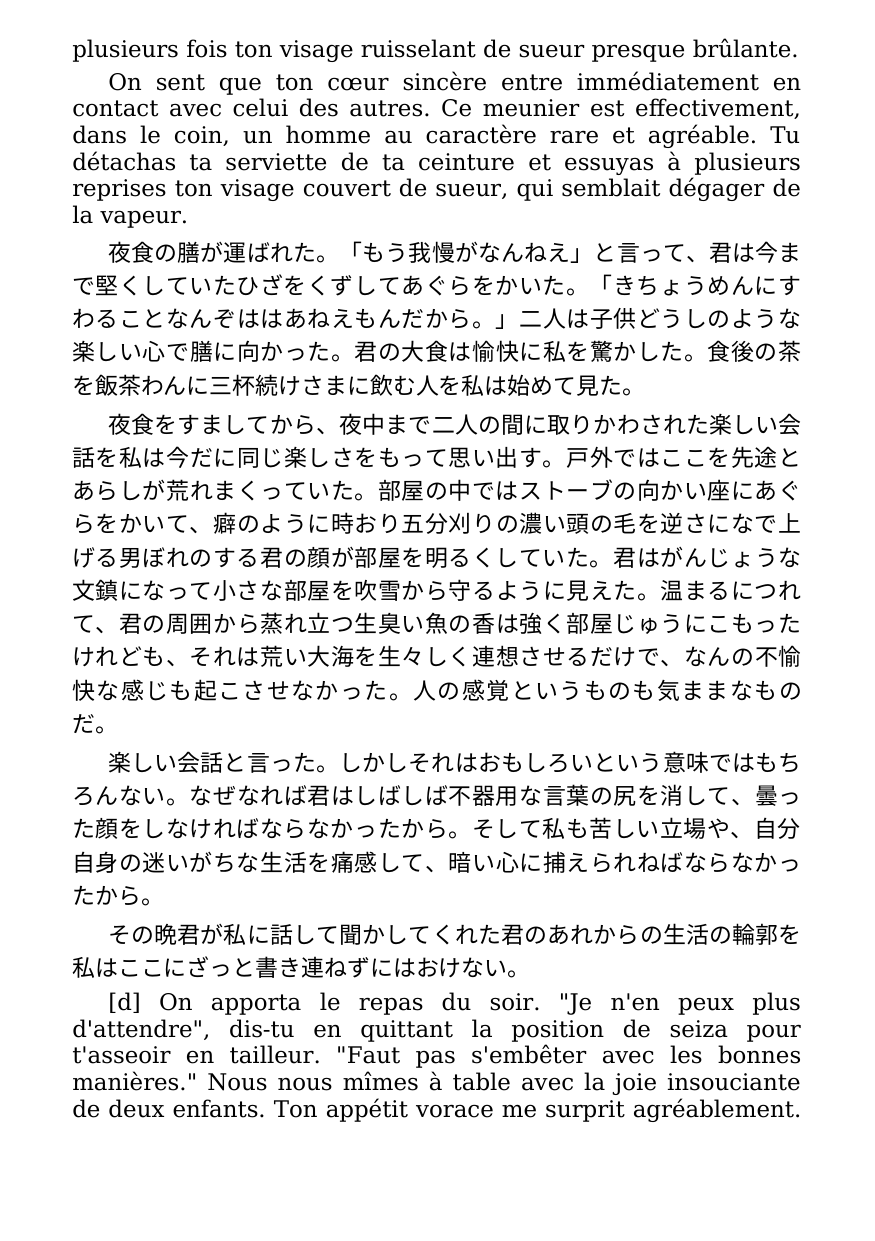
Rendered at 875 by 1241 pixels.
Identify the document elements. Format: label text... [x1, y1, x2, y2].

text 楽しい会話と言った。しかしそれはおもしろいという意味ではもちろんない。なぜなれば君はしばしば不器用な言葉の尻を消して、曇った顔をしなければならなかったから。そして私も苦しい立場や、自分自身の迷いがちな生活を痛感して、暗い心に捕えられねばならなかったから。 [72, 745, 802, 911]
text plusieurs fois ton visage ruisselant de sueur presque brûlante. [72, 36, 802, 63]
text その晩君が私に話して聞かしてくれた君のあれからの生活の輪郭を私はここにざっと書き連ねずにはおけない。 [72, 917, 802, 983]
text [d] On apporta le repas du soir. "Je n'en peux plus d'attendre", dis-tu en quittant la position de seiza pour t'asseoir en tailleur. "Faut pas s'embêter avec les bonnes manières." Nous nous mîmes à table avec la joie insouciante de deux enfants. Ton appétit vorace me surprit agréablement. [72, 989, 802, 1123]
text 夜食をすましてから、夜中まで二人の間に取りかわされた楽しい会話を私は今だに同じ楽しさをもって思い出す。戸外ではここを先途とあらしが荒れまくっていた。部屋の中ではストーブの向かい座にあぐらをかいて、癖のように時おり五分刈りの濃い頭の毛を逆さになで上げる男ぼれのする君の顔が部屋を明るくしていた。君はがんじょうな文鎮になって小さな部屋を吹雪から守るように見えた。温まるにつれて、君の周囲から蒸れ立つ生臭い魚の香は強く部屋じゅうにこもったけれども、それは荒い大海を生々しく連想させるだけで、なんの不愉快な感じも起こさせなかった。人の感覚というものも気ままなものだ。 [72, 407, 802, 739]
text On sent que ton cœur sincère entre immédiatement en contact avec celui des autres. Ce meunier est effectivement, dans le coin, un homme au caractère rare et agréable. Tu détachas ta serviette de ta ceinture et essuyas à plusieurs reprises ton visage couvert de sueur, qui semblait dégager de la vapeur. [72, 69, 802, 229]
text 夜食の膳が運ばれた。「もう我慢がなんねえ」と言って、君は今まで堅くしていたひざをくずしてあぐらをかいた。「きちょうめんにすわることなんぞははあねえもんだから。」二人は子供どうしのような楽しい心で膳に向かった。君の大食は愉快に私を驚かした。食後の茶を飯茶わんに三杯続けさまに飲む人を私は始めて見た。 [72, 234, 802, 401]
